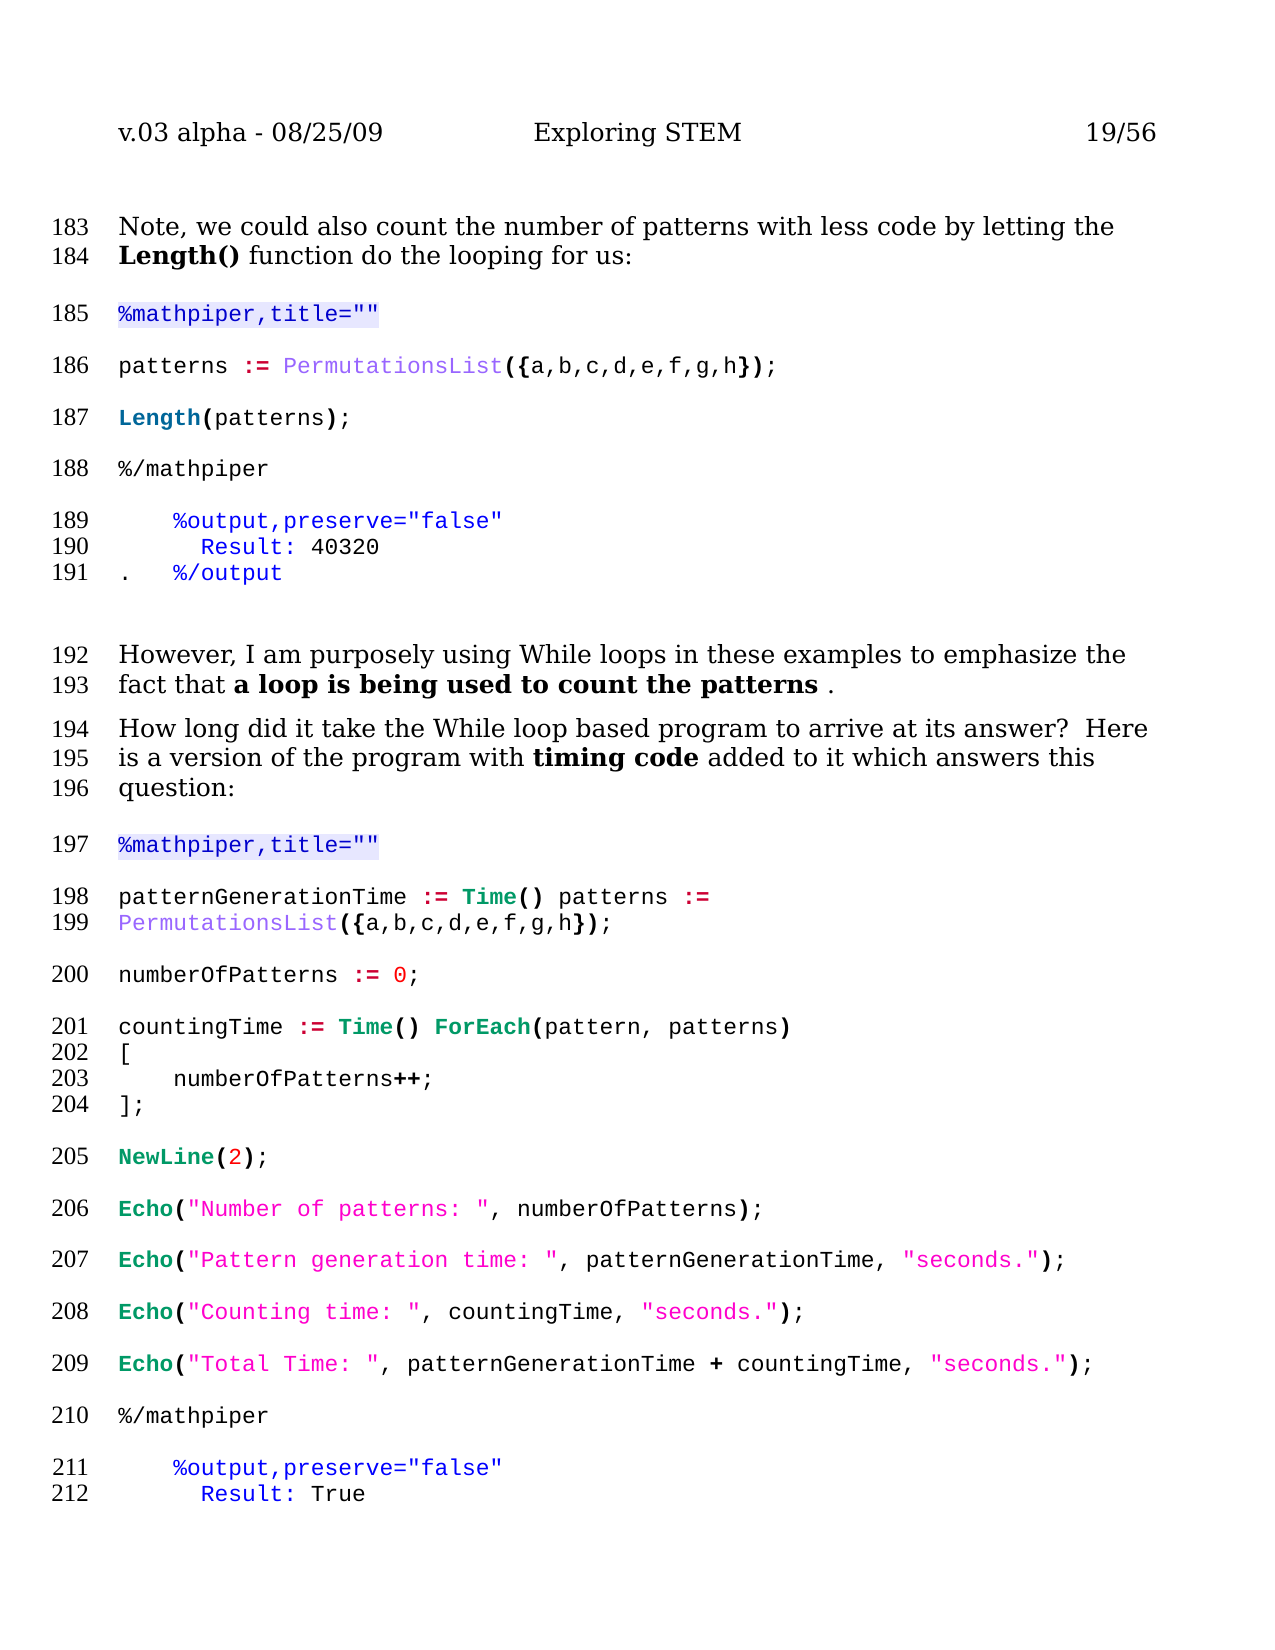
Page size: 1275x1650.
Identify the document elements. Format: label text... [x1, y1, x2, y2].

text %/mathpiper [118, 458, 1157, 484]
text Echo("Counting time: ", countingTime, "seconds."); [118, 1301, 1157, 1327]
text . %/output [118, 562, 1157, 587]
text ]; [118, 1093, 1157, 1119]
text Echo("Number of patterns: ", numberOfPatterns); [118, 1197, 1157, 1223]
text %/mathpiper [118, 1404, 1157, 1430]
text %mathpiper,title="" [118, 834, 1157, 860]
text How long did it take the While loop based program to arrive at its answer? Here is a version of the program with timing code added to it which answers this question: [118, 714, 1157, 802]
text Length(patterns); [118, 406, 1157, 432]
text Result: True [118, 1482, 1157, 1508]
text %output,preserve="false" [118, 1456, 1157, 1482]
text Note, we could also count the number of patterns with less code by letting the Length() function do the looping for us: [118, 212, 1157, 270]
text countingTime := Time() ForEach(pattern, patterns) [118, 1015, 1157, 1041]
text numberOfPatterns++; [118, 1067, 1157, 1093]
text numberOfPatterns := 0; [118, 963, 1157, 989]
text Echo("Total Time: ", patternGenerationTime + countingTime, "seconds."); [118, 1353, 1157, 1378]
text Result: 40320 [118, 536, 1157, 562]
text NewLine(2); [118, 1145, 1157, 1171]
text [ [118, 1041, 1157, 1067]
text Echo("Pattern generation time: ", patternGenerationTime, "seconds."); [118, 1249, 1157, 1275]
text However, I am purposely using While loops in these examples to emphasize the fact that a loop is being used to count the patterns . [118, 641, 1157, 699]
text patternGenerationTime := Time() patterns := PermutationsList({a,b,c,d,e,f,g,h}); [118, 886, 1157, 938]
text %mathpiper,title="" [118, 302, 1157, 328]
text patterns := PermutationsList({a,b,c,d,e,f,g,h}); [118, 354, 1157, 380]
text %output,preserve="false" [118, 510, 1157, 536]
